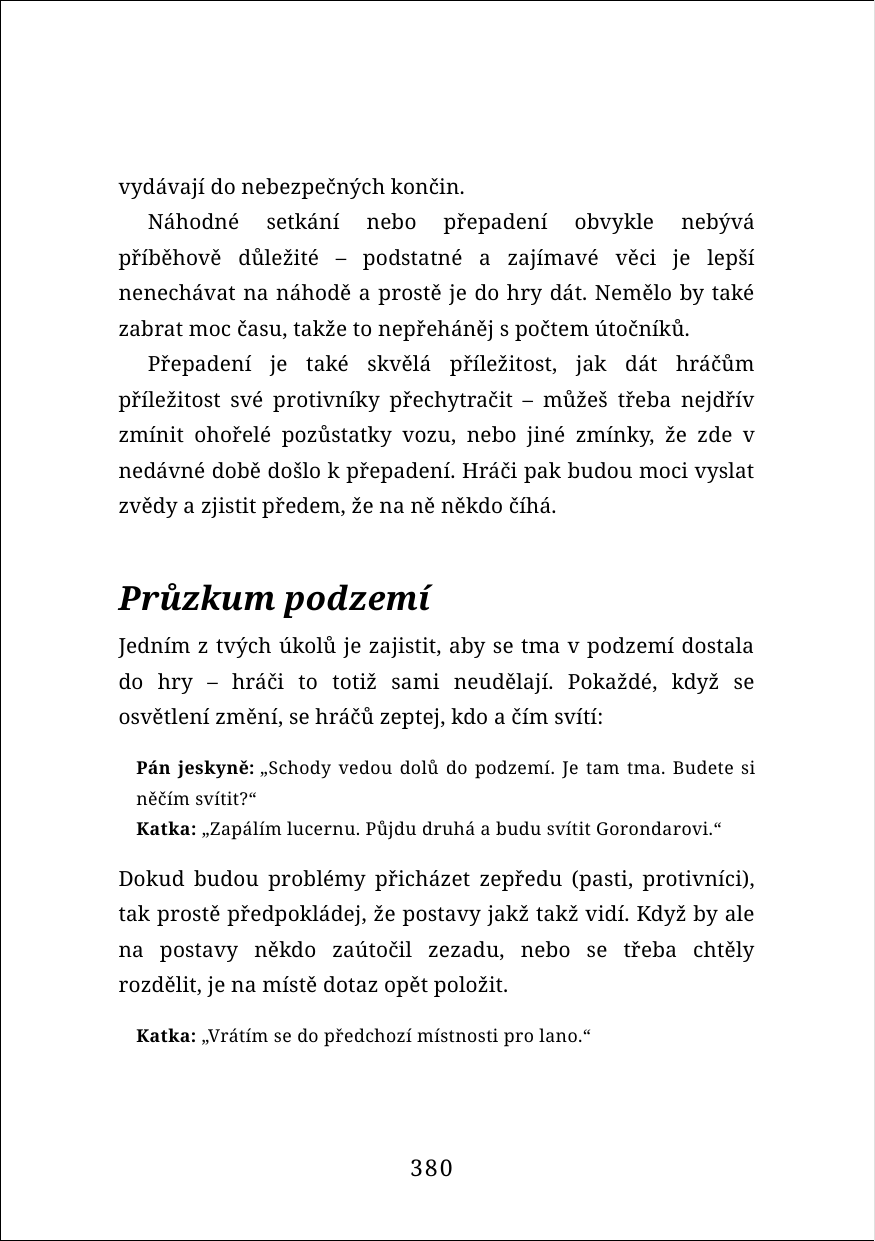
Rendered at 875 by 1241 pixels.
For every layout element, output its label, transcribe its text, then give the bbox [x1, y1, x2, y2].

subtitle Průzkum podzemí [118, 574, 756, 620]
text Katka: „Vrátím se do předchozí místnosti pro lano.“ [136, 1024, 756, 1048]
text Pán jeskyně: „Schody vedou dolů do podzemí. Je tam tma. Budete si něčím svítit?“ Katka: „Zapálím lucernu. Půjdu druhá a budu svítit Gorondarovi.“ [136, 756, 756, 840]
text vydávají do nebezpečných končin. Náhodné setkání nebo přepadení obvykle nebývá příběhově důležité – podstatné a zajímavé věci je lepší nenechávat na náhodě a prostě je do hry dát. Nemělo by také zabrat moc času, takže to nepřeháněj s počtem útočníků. Přepadení je také skvělá příležitost, jak dát hráčům příležitost své protivníky přechytračit – můžeš třeba nejdřív zmínit ohořelé pozůstatky vozu, nebo jiné zmínky, že zde v nedávné době došlo k přepadení. Hráči pak budou moci vyslat zvědy a zjistit předem, že na ně někdo číhá. [118, 172, 756, 520]
text Jedním z tvých úkolů je zajistit, aby se tma v podzemí dostala do hry – hráči to totiž sami neudělají. Pokaždé, když se osvětlení změní, se hráčů zeptej, kdo a čím svítí: [118, 631, 756, 731]
text Dokud budou problémy přicházet zepředu (pasti, protivníci), tak prostě předpokládej, že postavy jakž takž vidí. Když by ale na postavy někdo zaútočil zezadu, nebo se třeba chtěly rozdělit, je na místě dotaz opět položit. [118, 864, 756, 999]
